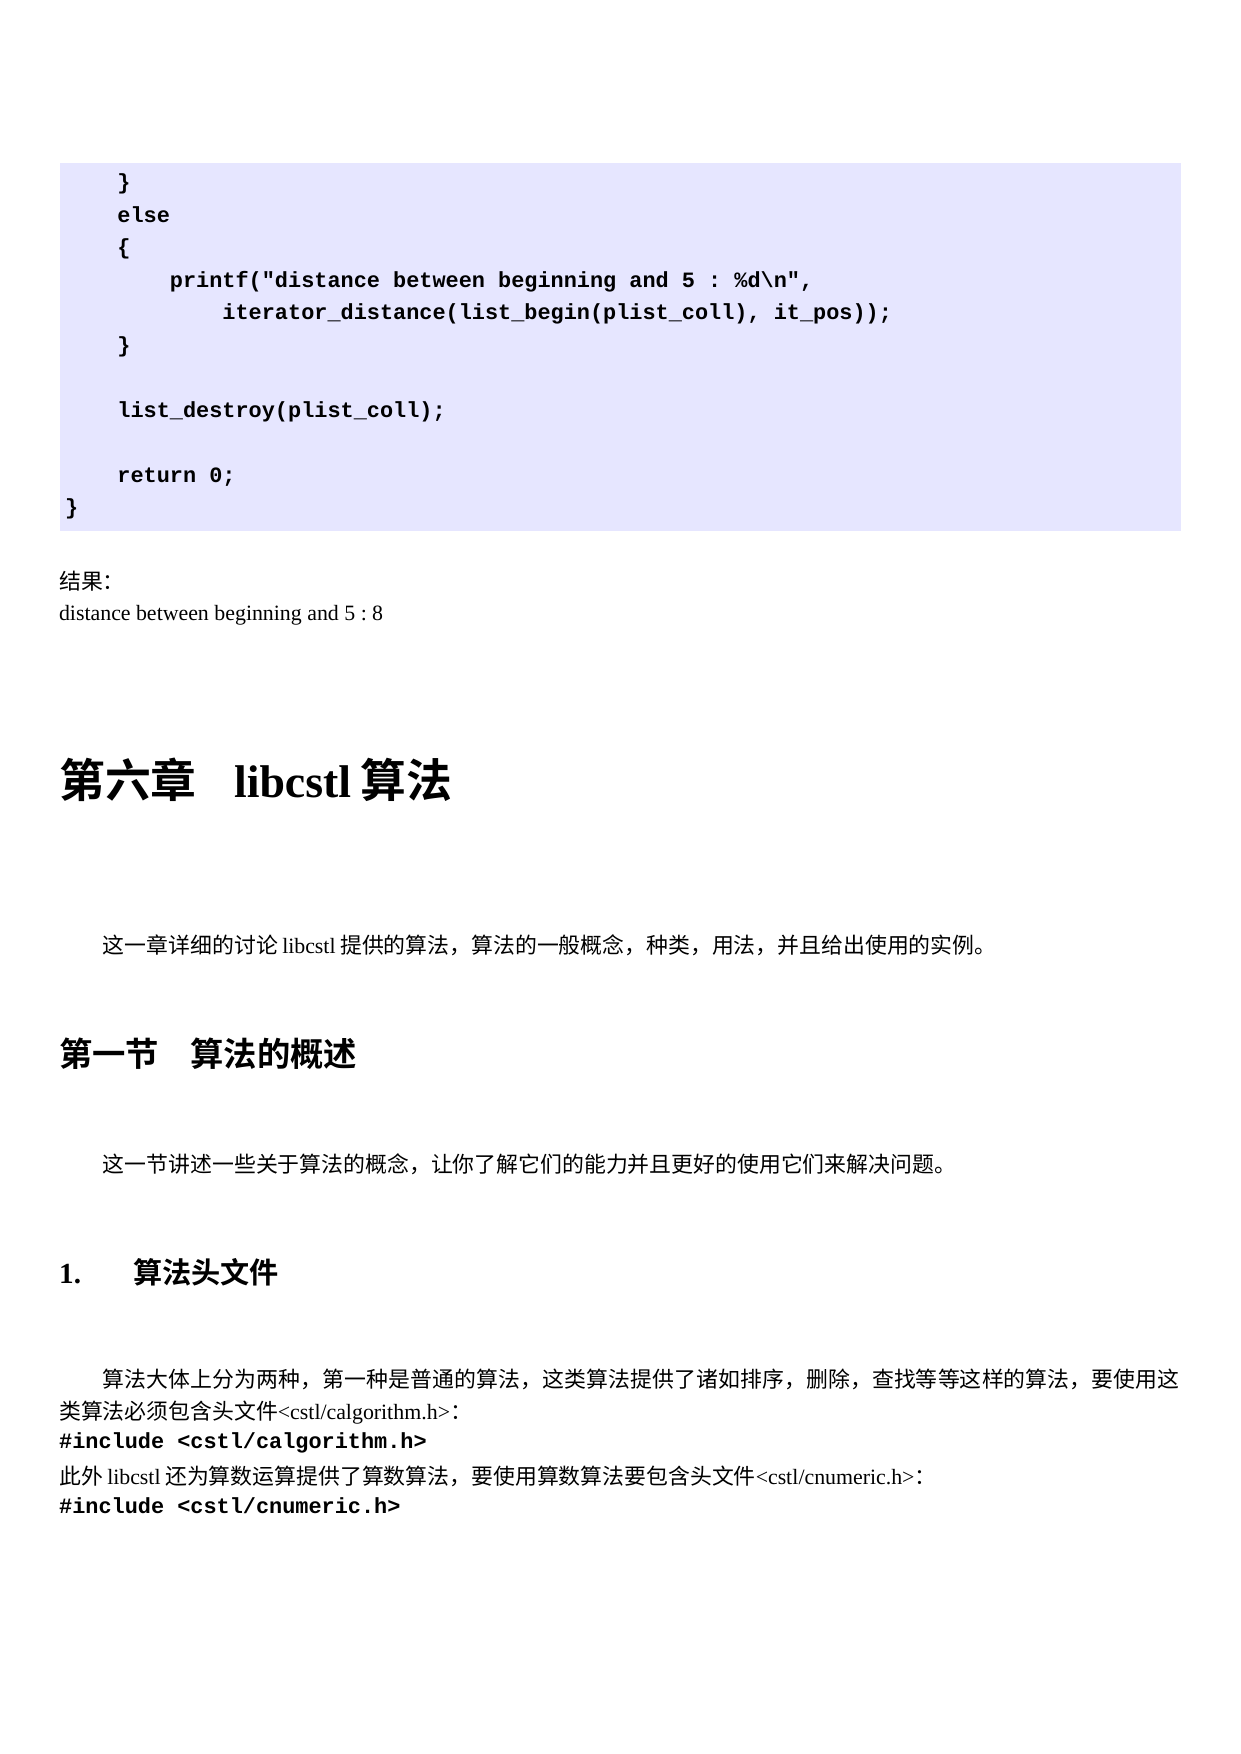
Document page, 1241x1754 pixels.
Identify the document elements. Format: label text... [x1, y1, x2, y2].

text #include <cstl/calgorithm.h> [59, 1426, 1181, 1459]
subtitle 算法头文件 [59, 1238, 1181, 1303]
text 此外libcstl还为算数运算提供了算数算法，要使用算数算法要包含头文件<cstl/cnumeric.h>： [59, 1459, 1181, 1491]
text 算法大体上分为两种，第一种是普通的算法，这类算法提供了诸如排序，删除，查找等等这样的算法，要使用这类算法必须包含头文件<cstl/calgorithm.h>： [59, 1361, 1181, 1426]
subtitle 算法的概述 [59, 1019, 1181, 1084]
subtitle libcstl算法 [59, 729, 1181, 826]
text distance between beginning and 5 : 8 [59, 596, 1181, 628]
text #include <cstl/cnumeric.h> [59, 1491, 1181, 1524]
text 这一章详细的讨论libcstl提供的算法，算法的一般概念，种类，用法，并且给出使用的实例。 [59, 927, 1181, 960]
table_header } else { printf("distance between beginning and 5 : %d\n", iterator_distance(list_begin(plist_coll), it_pos)); } list_destroy(plist_coll); return 0; } [60, 163, 1181, 531]
text 这一节讲述一些关于算法的概念，让你了解它们的能力并且更好的使用它们来解决问题。 [59, 1146, 1181, 1179]
text 结果： [59, 563, 1181, 596]
